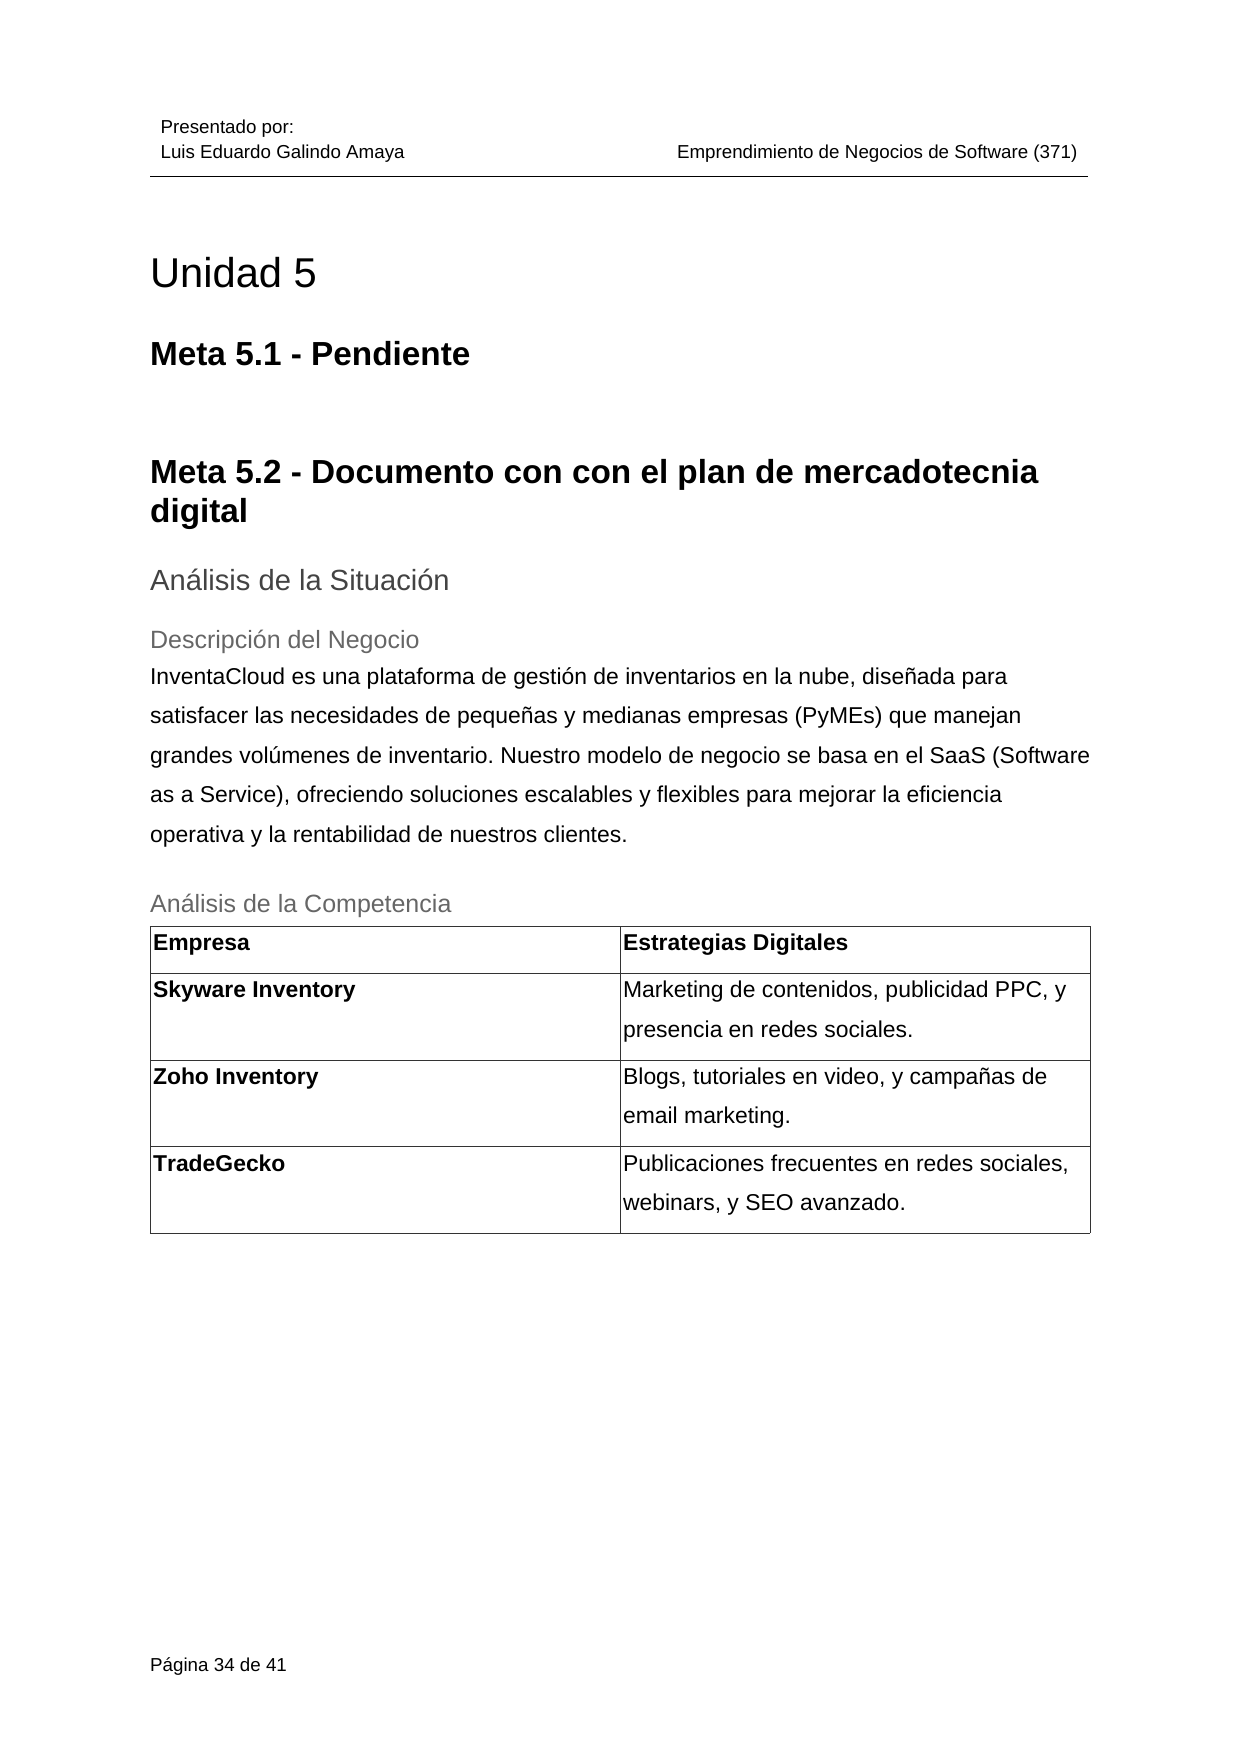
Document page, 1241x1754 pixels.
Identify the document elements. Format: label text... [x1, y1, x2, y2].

subtitle Meta 5.2 - Documento con con el plan de mercadotecnia digital [150, 453, 1090, 529]
subtitle Meta 5.1 - Pendiente [150, 334, 1090, 372]
subtitle Análisis de la Competencia [150, 889, 1090, 918]
table_cell Zoho Inventory [151, 1061, 620, 1146]
subtitle Descripción del Negocio [150, 626, 1090, 654]
subtitle Unidad 5 [150, 248, 1090, 296]
table_header Estrategias Digitales [621, 927, 1090, 973]
table_cell Blogs, tutoriales en video, y campañas de email marketing. [621, 1061, 1090, 1146]
subtitle Análisis de la Situación [150, 563, 1090, 596]
text InventaCloud es una plataforma de gestión de inventarios en la nube, diseñada para satisfacer las necesidades de pequeñas y medianas empresas (PyMEs) que manejan grandes volúmenes de inventario. Nuestro modelo de negocio se basa en el SaaS (Software as a Service), ofreciendo soluciones escalables y flexibles para mejorar la eficiencia operativa y la rentabilidad de nuestros clientes. [150, 663, 1090, 847]
table_cell Skyware Inventory [151, 974, 620, 1060]
table_cell Marketing de contenidos, publicidad PPC, y presencia en redes sociales. [621, 974, 1090, 1060]
table_cell TradeGecko [151, 1147, 620, 1233]
table_cell Publicaciones frecuentes en redes sociales, webinars, y SEO avanzado. [621, 1147, 1090, 1233]
table_header Empresa [151, 927, 620, 973]
